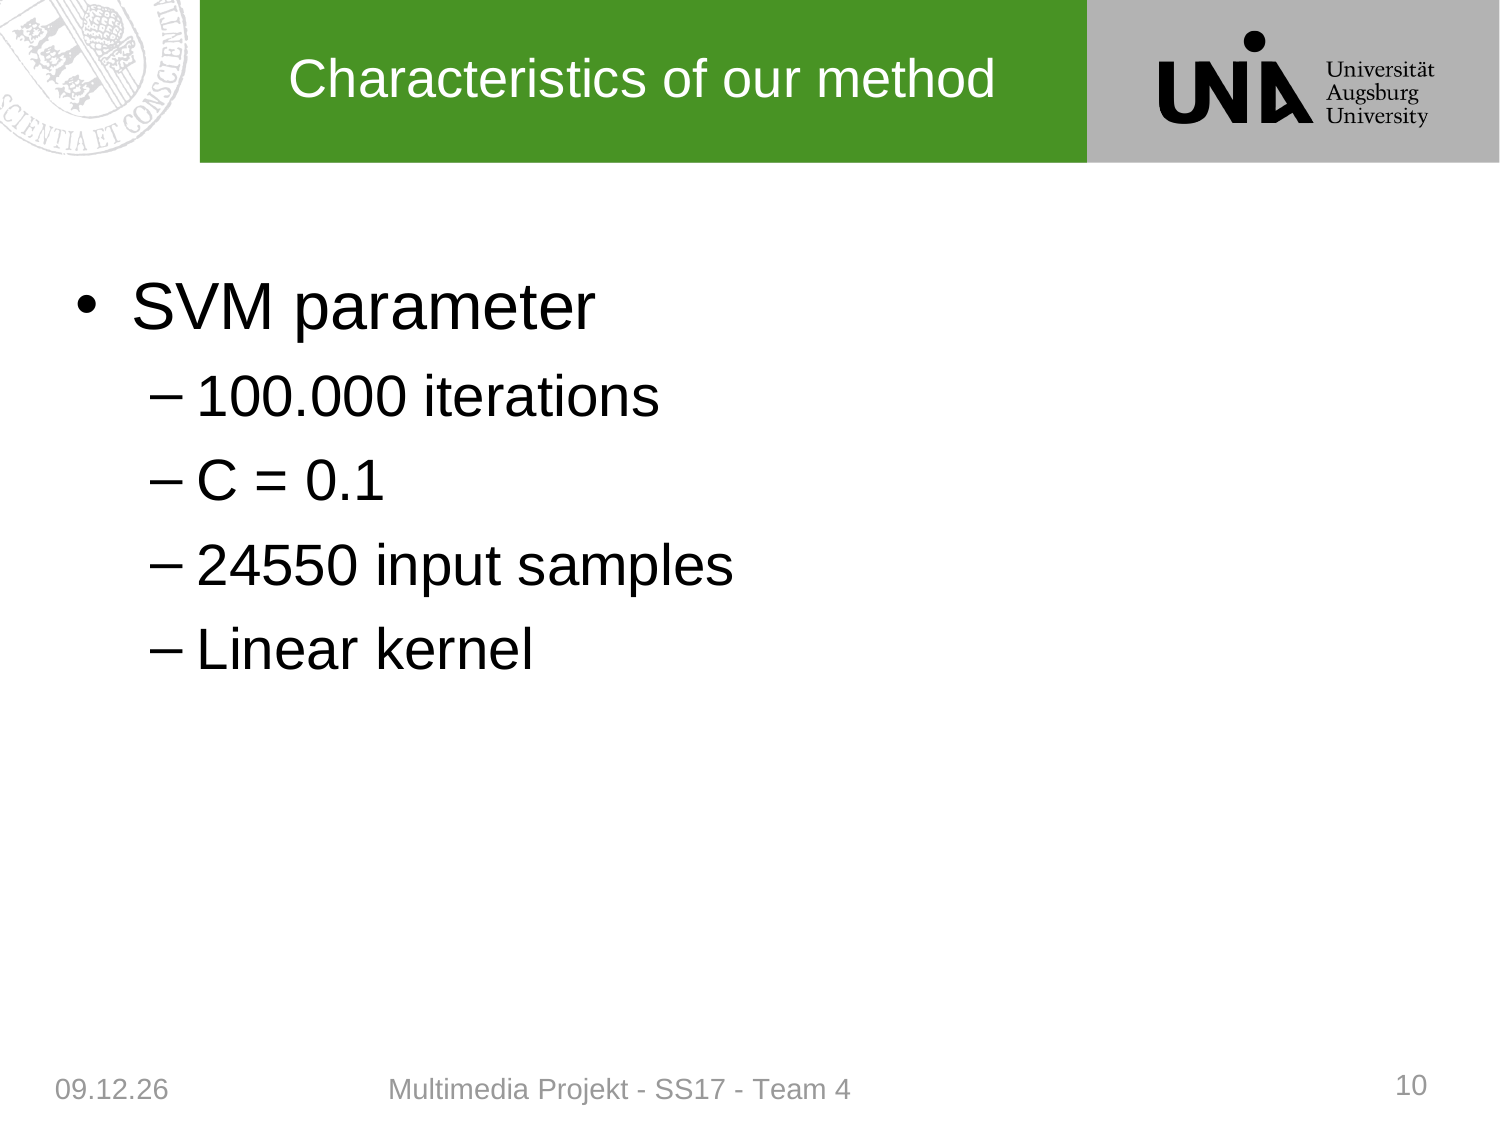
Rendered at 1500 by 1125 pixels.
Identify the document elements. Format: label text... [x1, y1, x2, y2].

title Characteristics of our method [199, 35, 1087, 163]
picture [1122, 12, 1488, 271]
list SVM parameter 100.000 iterations C = 0.1 24550 input samples Linear kernel [75, 263, 1426, 1006]
picture [0, 0, 188, 156]
